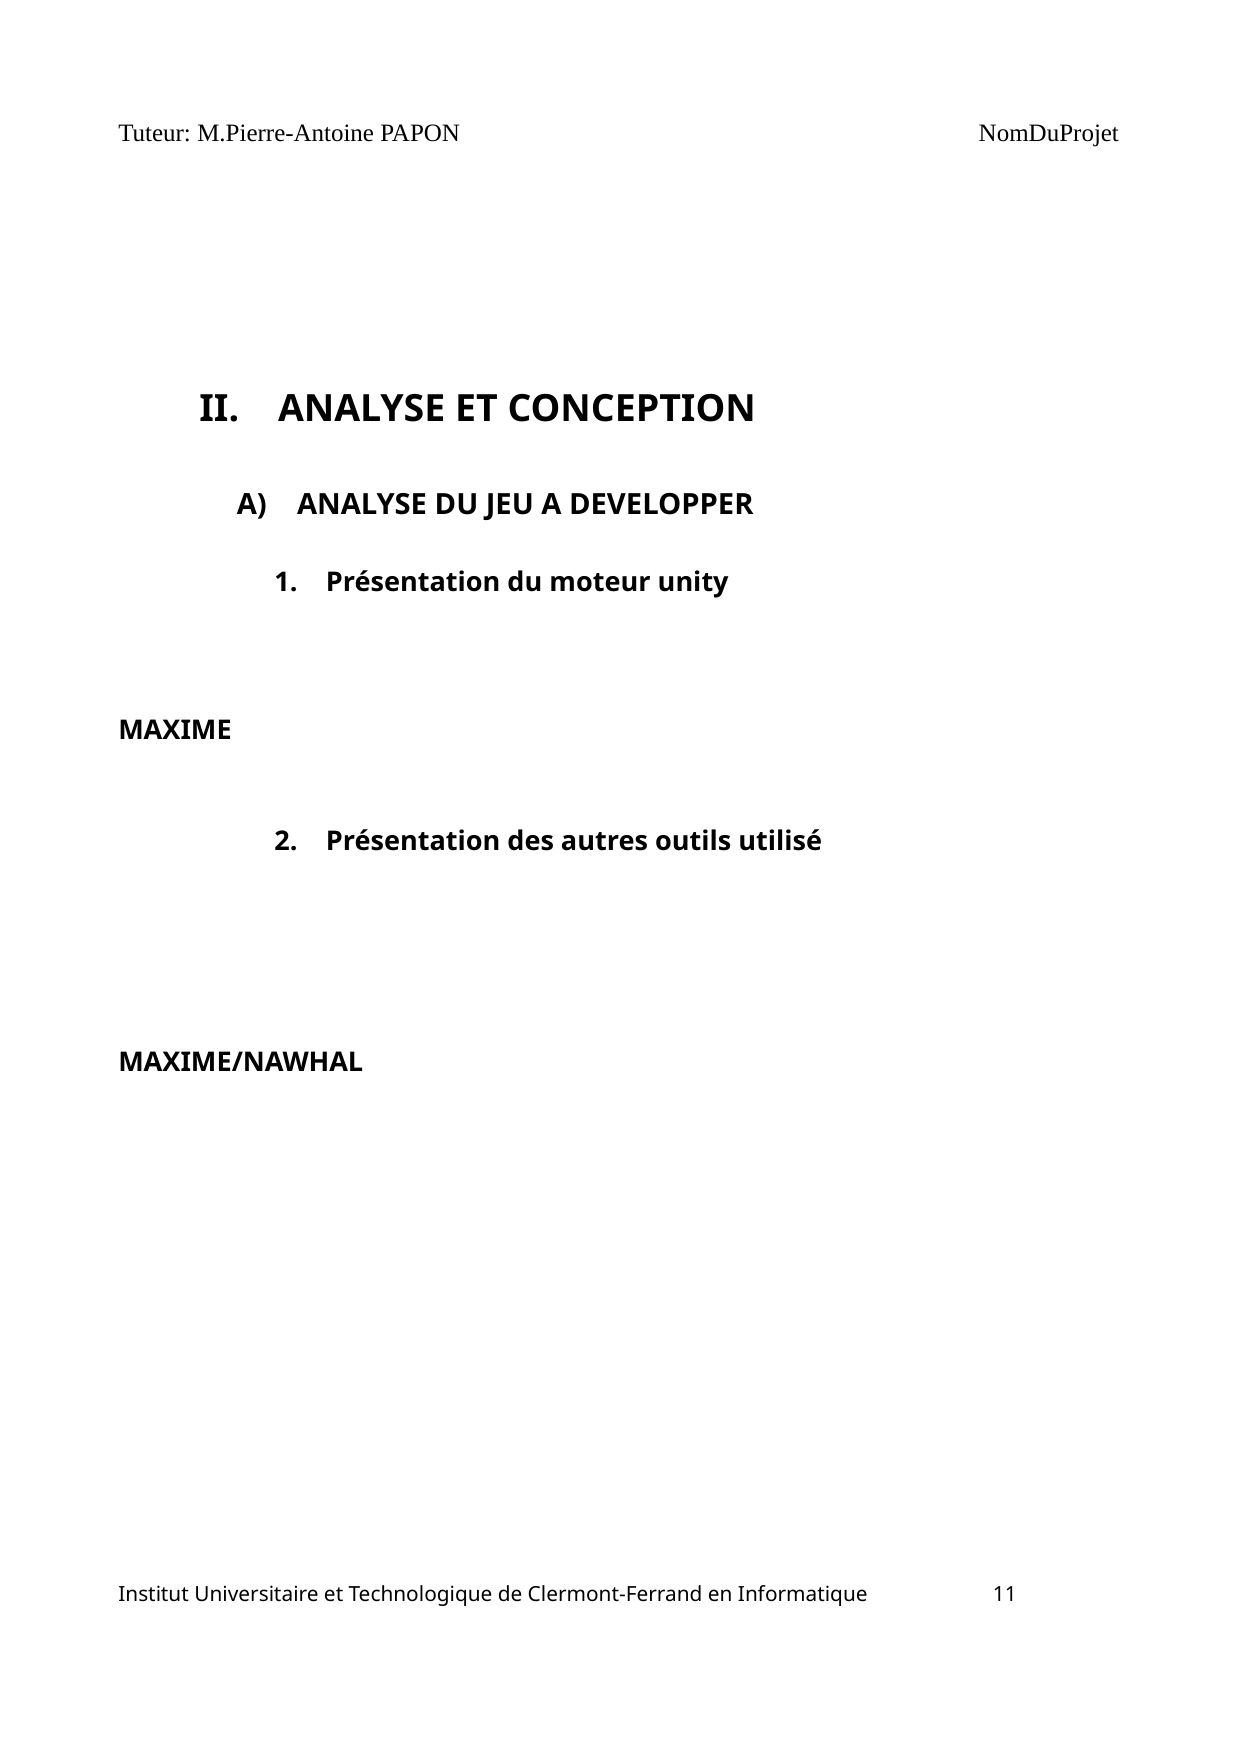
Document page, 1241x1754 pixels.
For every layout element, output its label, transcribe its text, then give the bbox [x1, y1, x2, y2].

list Présentation du moteur unity [274, 563, 1122, 600]
list ANALYSE DU JEU A DEVELOPPER [237, 483, 1122, 523]
list ANALYSE ET CONCEPTION [199, 381, 1122, 432]
text MAXIME [118, 710, 1122, 747]
text MAXIME/NAWHAL [118, 1042, 1122, 1079]
list Présentation des autres outils utilisé [274, 821, 1122, 858]
